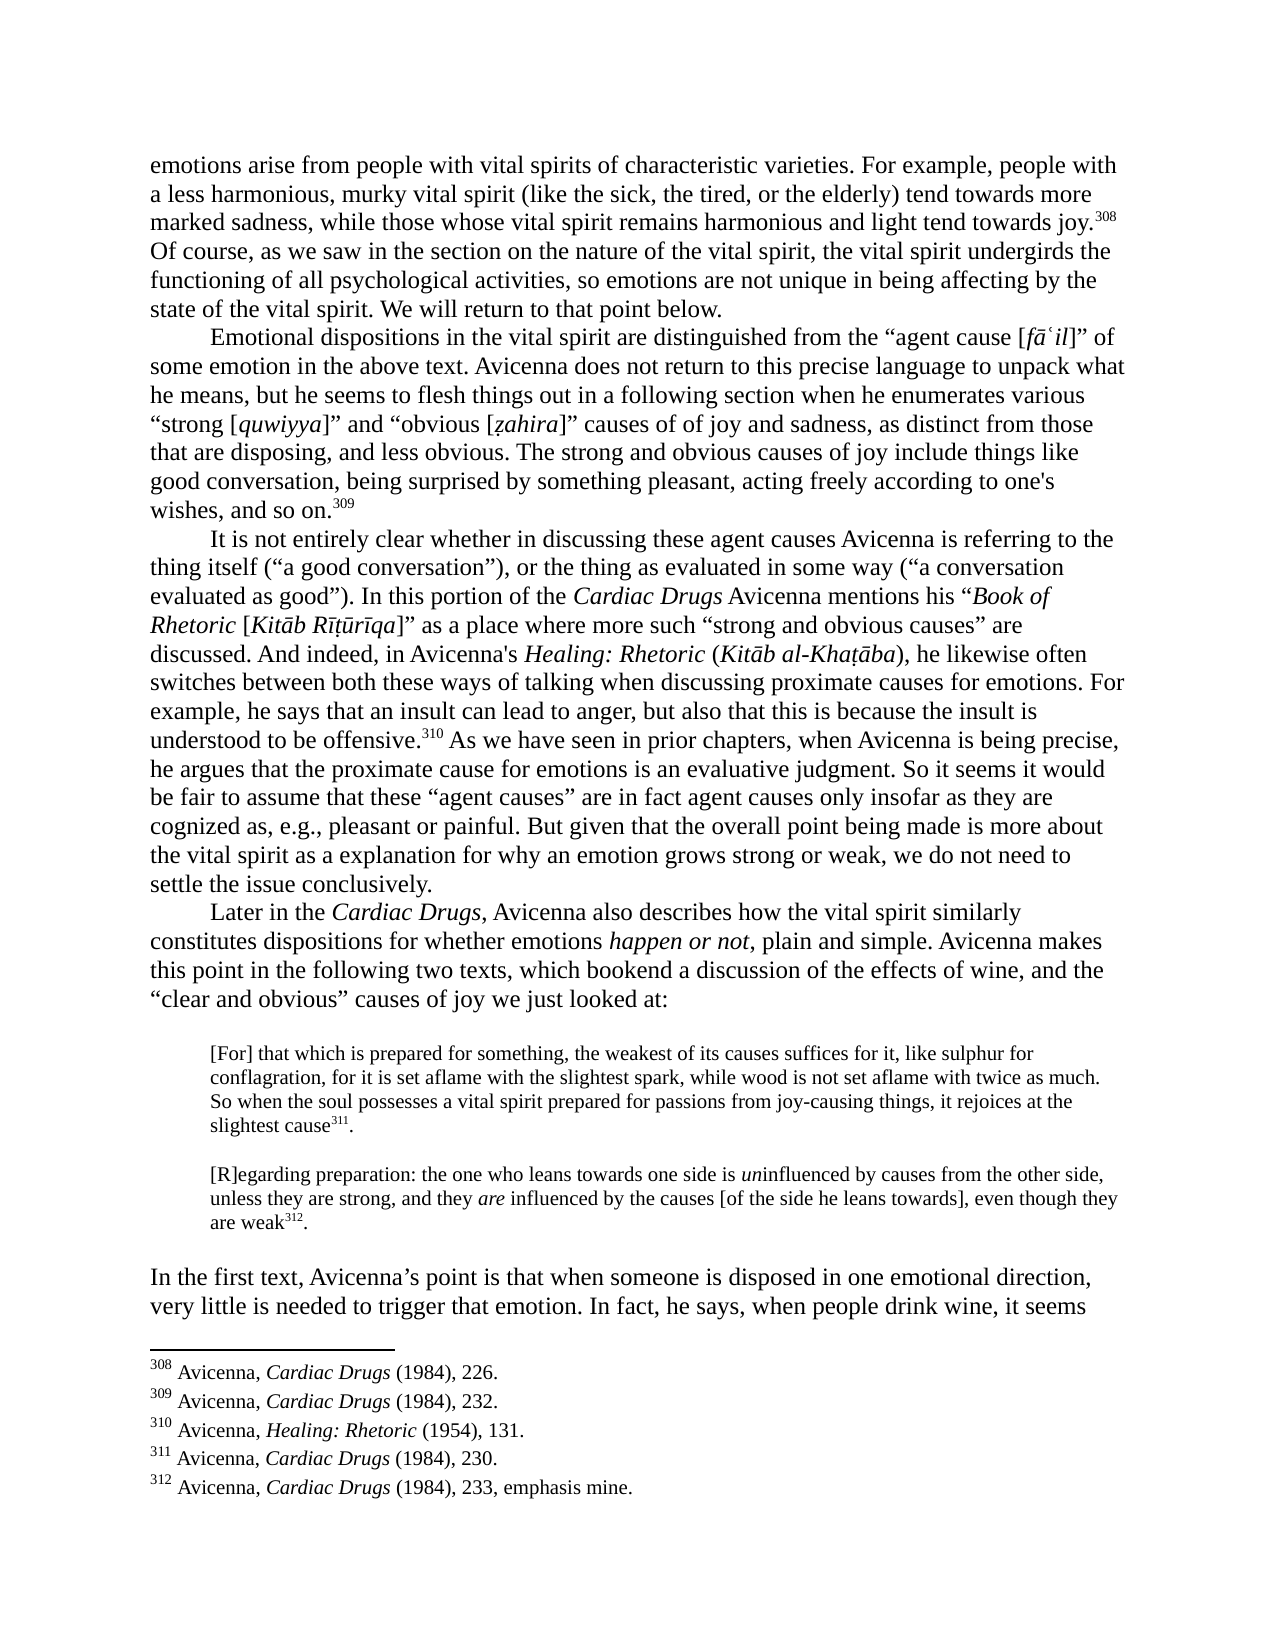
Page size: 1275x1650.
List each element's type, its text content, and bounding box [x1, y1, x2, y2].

text [For] that which is prepared for something, the weakest of its causes suffices for it, like sulphur for conflagration, for it is set aflame with the slightest spark, while wood is not set aflame with twice as much. So when the soul possesses a vital spirit prepared for passions from joy-causing things, it rejoices at the slightest cause. [210, 1041, 1125, 1137]
text [R]egarding preparation: the one who leans towards one side is uninfluenced by causes from the other side, unless they are strong, and they are influenced by the causes [of the side he leans towards], even though they are weak. [210, 1162, 1125, 1234]
text Avicenna, Healing: Rhetoric (1954), 131. [150, 1414, 1125, 1442]
text Later in the Cardiac Drugs, Avicenna also describes how the vital spirit similarly constitutes dispositions for whether emotions happen or not, plain and simple. Avicenna makes this point in the following two texts, which bookend a discussion of the effects of wine, and the “clear and obvious” causes of joy we just looked at: [150, 897, 1125, 1012]
text Avicenna, Cardiac Drugs (1984), 226. [150, 1356, 1125, 1385]
text Avicenna, Cardiac Drugs (1984), 230. [150, 1442, 1125, 1471]
text Avicenna, Cardiac Drugs (1984), 233, emphasis mine. [150, 1471, 1125, 1500]
text Avicenna, Cardiac Drugs (1984), 232. [150, 1385, 1125, 1414]
text It is not entirely clear whether in discussing these agent causes Avicenna is referring to the thing itself (“a good conversation”), or the thing as evaluated in some way (“a conversation evaluated as good”). In this portion of the Cardiac Drugs Avicenna mentions his “Book of Rhetoric [Kitāb Rīṭūrīqa]” as a place where more such “strong and obvious causes” are discussed. And indeed, in Avicenna's Healing: Rhetoric (Kitāb al-Khaṭāba), he likewise often switches between both these ways of talking when discussing proximate causes for emotions. For example, he says that an insult can lead to anger, but also that this is because the insult is understood to be offensive. As we have seen in prior chapters, when Avicenna is being precise, he argues that the proximate cause for emotions is an evaluative judgment. So it seems it would be fair to assume that these “agent causes” are in fact agent causes only insofar as they are cognized as, e.g., pleasant or painful. But given that the overall point being made is more about the vital spirit as a explanation for why an emotion grows strong or weak, we do not need to settle the issue conclusively. [150, 524, 1125, 897]
text In the first text, Avicenna’s point is that when someone is disposed in one emotional direction, very little is needed to trigger that emotion. In fact, he says, when people drink wine, it seems [150, 1262, 1125, 1320]
text Emotional dispositions in the vital spirit are distinguished from the “agent cause [fāʿil]” of some emotion in the above text. Avicenna does not return to this precise language to unpack what he means, but he seems to flesh things out in a following section when he enumerates various “strong [quwiyya]” and “obvious [ẓahira]” causes of of joy and sadness, as distinct from those that are disposing, and less obvious. The strong and obvious causes of joy include things like good conversation, being surprised by something pleasant, acting freely according to one's wishes, and so on. [150, 322, 1125, 524]
text emotions arise from people with vital spirits of characteristic varieties. For example, people with a less harmonious, murky vital spirit (like the sick, the tired, or the elderly) tend towards more marked sadness, while those whose vital spirit remains harmonious and light tend towards joy. Of course, as we saw in the section on the nature of the vital spirit, the vital spirit undergirds the functioning of all psychological activities, so emotions are not unique in being affecting by the state of the vital spirit. We will return to that point below. [150, 150, 1125, 322]
